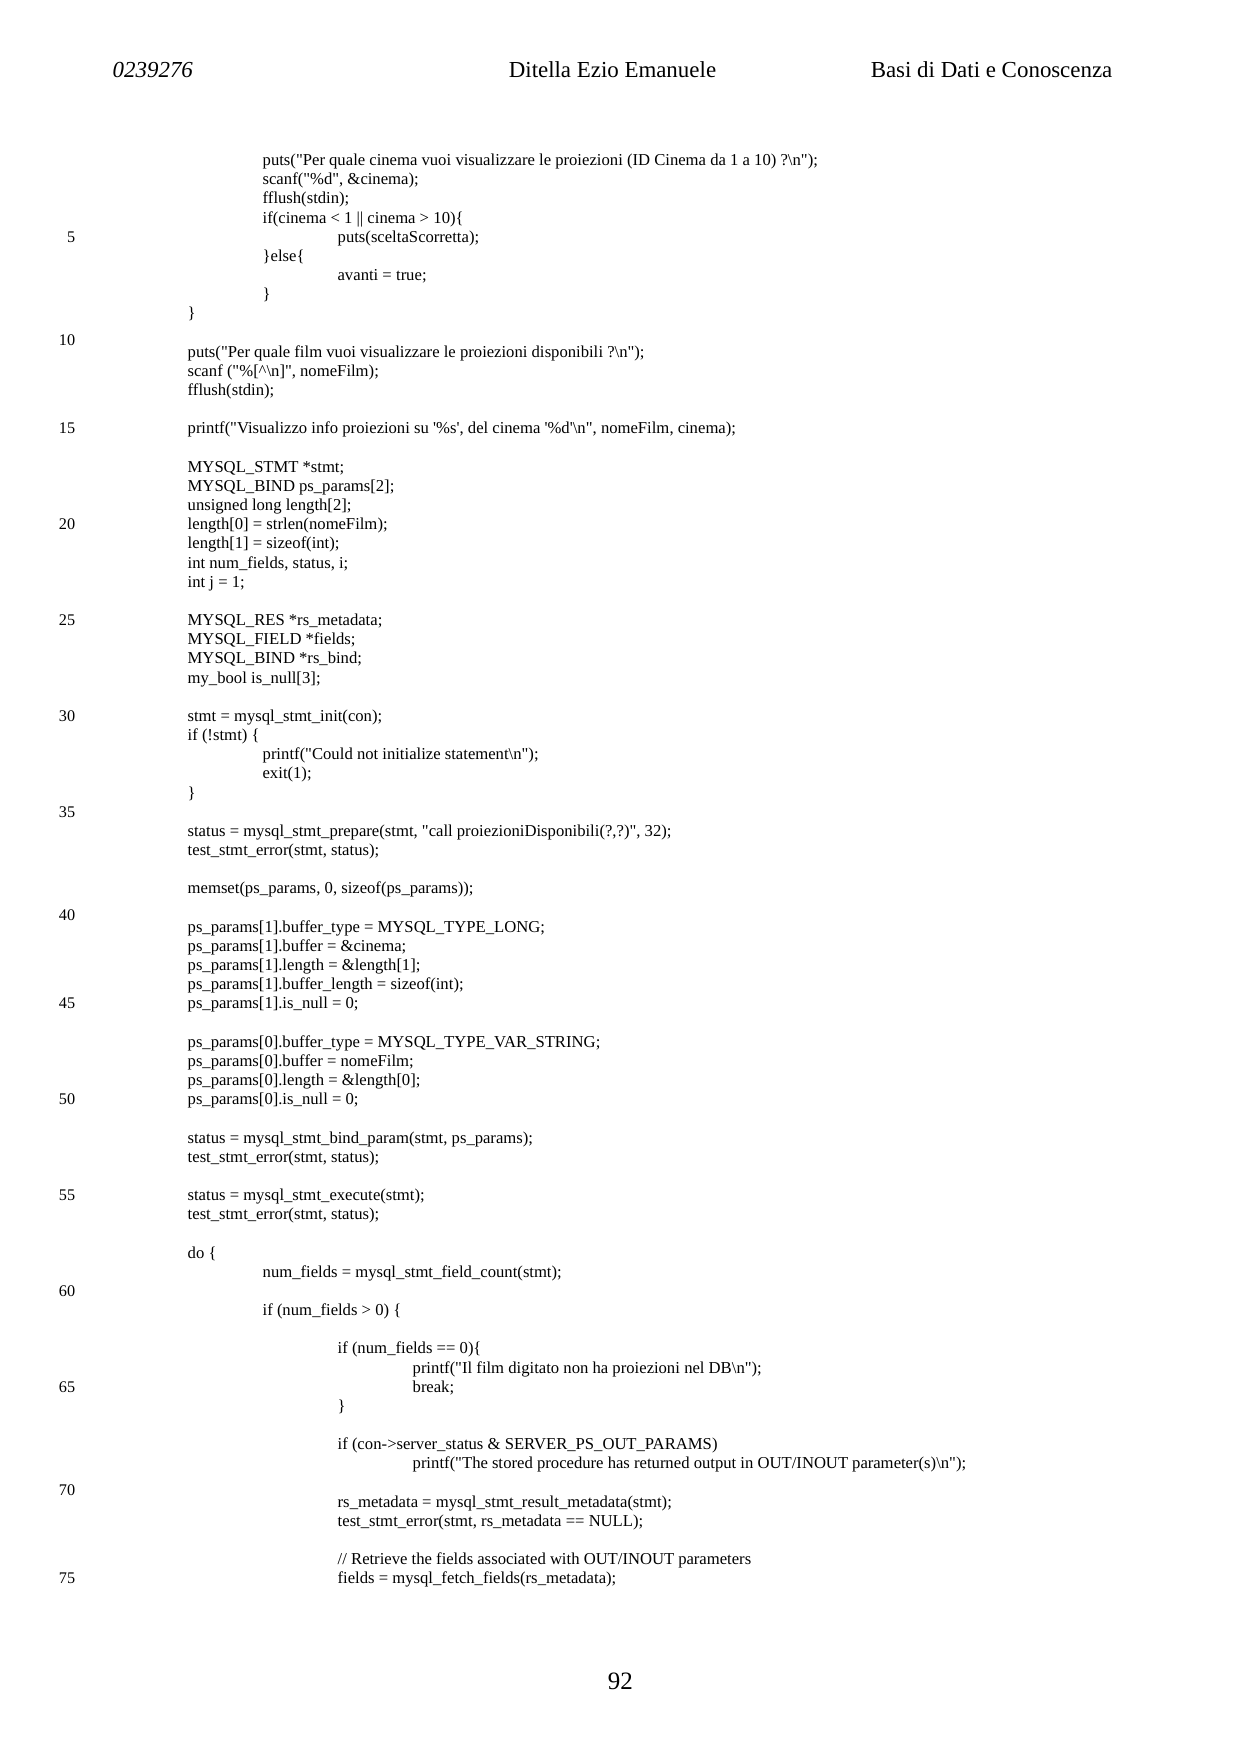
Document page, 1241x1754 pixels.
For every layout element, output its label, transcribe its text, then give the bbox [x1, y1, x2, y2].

text rs_metadata = mysql_stmt_result_metadata(stmt); [112, 1492, 1128, 1511]
text MYSQL_FIELD *fields; [112, 629, 1128, 648]
text ps_params[1].is_null = 0; [112, 993, 1128, 1012]
text if (num_fields > 0) { [112, 1300, 1128, 1319]
text MYSQL_STMT *stmt; [112, 457, 1128, 476]
text status = mysql_stmt_execute(stmt); [112, 1185, 1128, 1204]
text } [112, 1396, 1128, 1415]
text ps_params[0].buffer = nomeFilm; [112, 1051, 1128, 1070]
text }else{ [112, 246, 1128, 265]
text printf("The stored procedure has returned output in OUT/INOUT parameter(s)\n"); [112, 1453, 1128, 1472]
text printf("Il film digitato non ha proiezioni nel DB\n"); [112, 1357, 1128, 1377]
text MYSQL_BIND ps_params[2]; [112, 476, 1128, 495]
text MYSQL_BIND *rs_bind; [112, 648, 1128, 667]
text fflush(stdin); [112, 188, 1128, 207]
text printf("Visualizzo info proiezioni su '%s', del cinema '%d'\n", nomeFilm, cinema); [112, 418, 1128, 437]
text ps_params[1].buffer = &cinema; [112, 936, 1128, 955]
text if (con->server_status & SERVER_PS_OUT_PARAMS) [112, 1434, 1128, 1453]
text ps_params[0].length = &length[0]; [112, 1070, 1128, 1089]
text puts("Per quale cinema vuoi visualizzare le proiezioni (ID Cinema da 1 a 10) ?\n"); [112, 150, 1128, 169]
text scanf ("%[^\n]", nomeFilm); [112, 361, 1128, 380]
text unsigned long length[2]; [112, 495, 1128, 514]
text fflush(stdin); [112, 380, 1128, 399]
text } [112, 782, 1128, 802]
text puts("Per quale film vuoi visualizzare le proiezioni disponibili ?\n"); [112, 342, 1128, 361]
text int j = 1; [112, 572, 1128, 591]
text memset(ps_params, 0, sizeof(ps_params)); [112, 878, 1128, 897]
text test_stmt_error(stmt, status); [112, 840, 1128, 859]
text length[0] = strlen(nomeFilm); [112, 514, 1128, 533]
text if (!stmt) { [112, 725, 1128, 744]
text fields = mysql_fetch_fields(rs_metadata); [112, 1568, 1128, 1587]
text ps_params[1].buffer_length = sizeof(int); [112, 974, 1128, 993]
text break; [112, 1377, 1128, 1396]
text ps_params[1].length = &length[1]; [112, 955, 1128, 974]
text scanf("%d", &cinema); [112, 169, 1128, 188]
text puts(sceltaScorretta); [112, 227, 1128, 246]
text avanti = true; [112, 265, 1128, 284]
text test_stmt_error(stmt, rs_metadata == NULL); [112, 1511, 1128, 1530]
text if (num_fields == 0){ [112, 1338, 1128, 1357]
text ps_params[1].buffer_type = MYSQL_TYPE_LONG; [112, 917, 1128, 936]
text exit(1); [112, 763, 1128, 782]
text test_stmt_error(stmt, status); [112, 1147, 1128, 1166]
text status = mysql_stmt_prepare(stmt, "call proiezioniDisponibili(?,?)", 32); [112, 821, 1128, 840]
text ps_params[0].buffer_type = MYSQL_TYPE_VAR_STRING; [112, 1032, 1128, 1051]
text printf("Could not initialize statement\n"); [112, 744, 1128, 763]
text } [112, 303, 1128, 322]
text MYSQL_RES *rs_metadata; [112, 610, 1128, 629]
text } [112, 284, 1128, 303]
text if(cinema < 1 || cinema > 10){ [112, 207, 1128, 227]
text do { [112, 1242, 1128, 1262]
text ps_params[0].is_null = 0; [112, 1089, 1128, 1108]
text my_bool is_null[3]; [112, 667, 1128, 687]
text num_fields = mysql_stmt_field_count(stmt); [112, 1262, 1128, 1281]
text status = mysql_stmt_bind_param(stmt, ps_params); [112, 1127, 1128, 1147]
text test_stmt_error(stmt, status); [112, 1204, 1128, 1223]
text stmt = mysql_stmt_init(con); [112, 706, 1128, 725]
text // Retrieve the fields associated with OUT/INOUT parameters [112, 1549, 1128, 1568]
text length[1] = sizeof(int); [112, 533, 1128, 552]
text int num_fields, status, i; [112, 552, 1128, 572]
